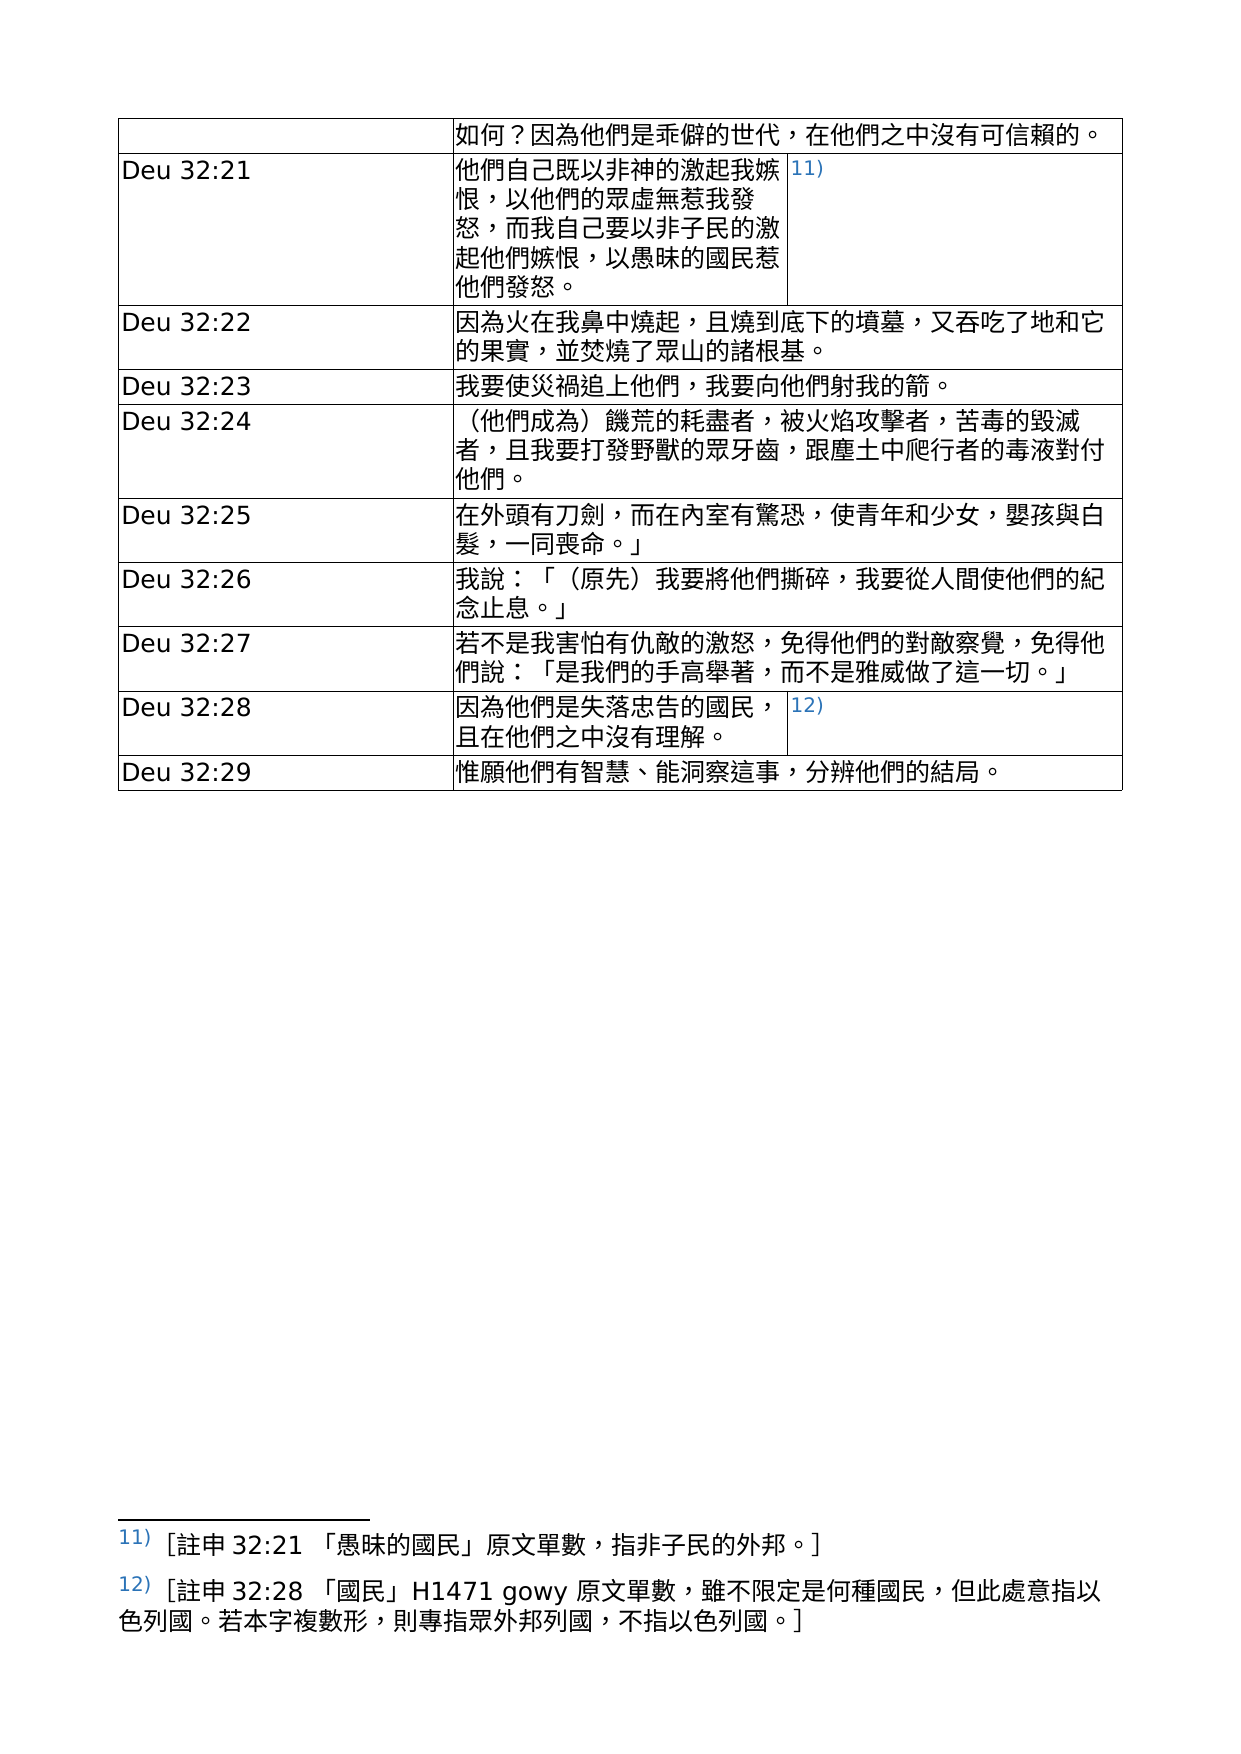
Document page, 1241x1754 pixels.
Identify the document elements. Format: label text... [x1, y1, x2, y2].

table_cell 我要使災禍追上他們，我要向他們射我的箭。 [454, 370, 1122, 404]
table_cell 因為他們是失落忠告的國民，且在他們之中沒有理解。 [454, 692, 787, 755]
table_cell 在外頭有刀劍，而在內室有驚恐，使青年和少女，嬰孩與白髮，一同喪命。」 [454, 499, 1122, 562]
table_cell （他們成為）饑荒的耗盡者，被火焰攻擊者，苦毒的毀滅者，且我要打發野獸的眾牙齒，跟塵土中爬行者的毒液對付他們。 [454, 405, 1122, 498]
table_cell [788, 154, 1122, 305]
table_cell Deu 32:27 [119, 627, 453, 691]
table_cell Deu 32:28 [119, 692, 453, 755]
table_cell 如何？因為他們是乖僻的世代，在他們之中沒有可信賴的。 [454, 119, 1122, 153]
table_cell 惟願他們有智慧、能洞察這事，分辨他們的結局。 [454, 756, 1122, 790]
table_cell Deu 32:29 [119, 756, 453, 790]
table_cell 我說：「（原先）我要將他們撕碎，我要從人間使他們的紀念止息。」 [454, 563, 1122, 626]
table_cell [788, 692, 1122, 755]
table_cell Deu 32:23 [119, 370, 453, 404]
table_cell Deu 32:25 [119, 499, 453, 562]
table_cell Deu 32:26 [119, 563, 453, 626]
table_cell 他們自己既以非神的激起我嫉恨，以他們的眾虛無惹我發怒，而我自己要以非子民的激起他們嫉恨，以愚昧的國民惹他們發怒。 [454, 154, 787, 305]
table_cell Deu 32:22 [119, 306, 453, 369]
table_cell 若不是我害怕有仇敵的激怒，免得他們的對敵察覺，免得他們說：「是我們的手高舉著，而不是雅威做了這一切。」 [454, 627, 1122, 691]
table_cell [119, 119, 453, 153]
table_cell 因為火在我鼻中燒起，且燒到底下的墳墓，又吞吃了地和它的果實，並焚燒了眾山的諸根基。 [454, 306, 1122, 369]
table_cell Deu 32:21 [119, 154, 453, 305]
table_cell Deu 32:24 [119, 405, 453, 498]
